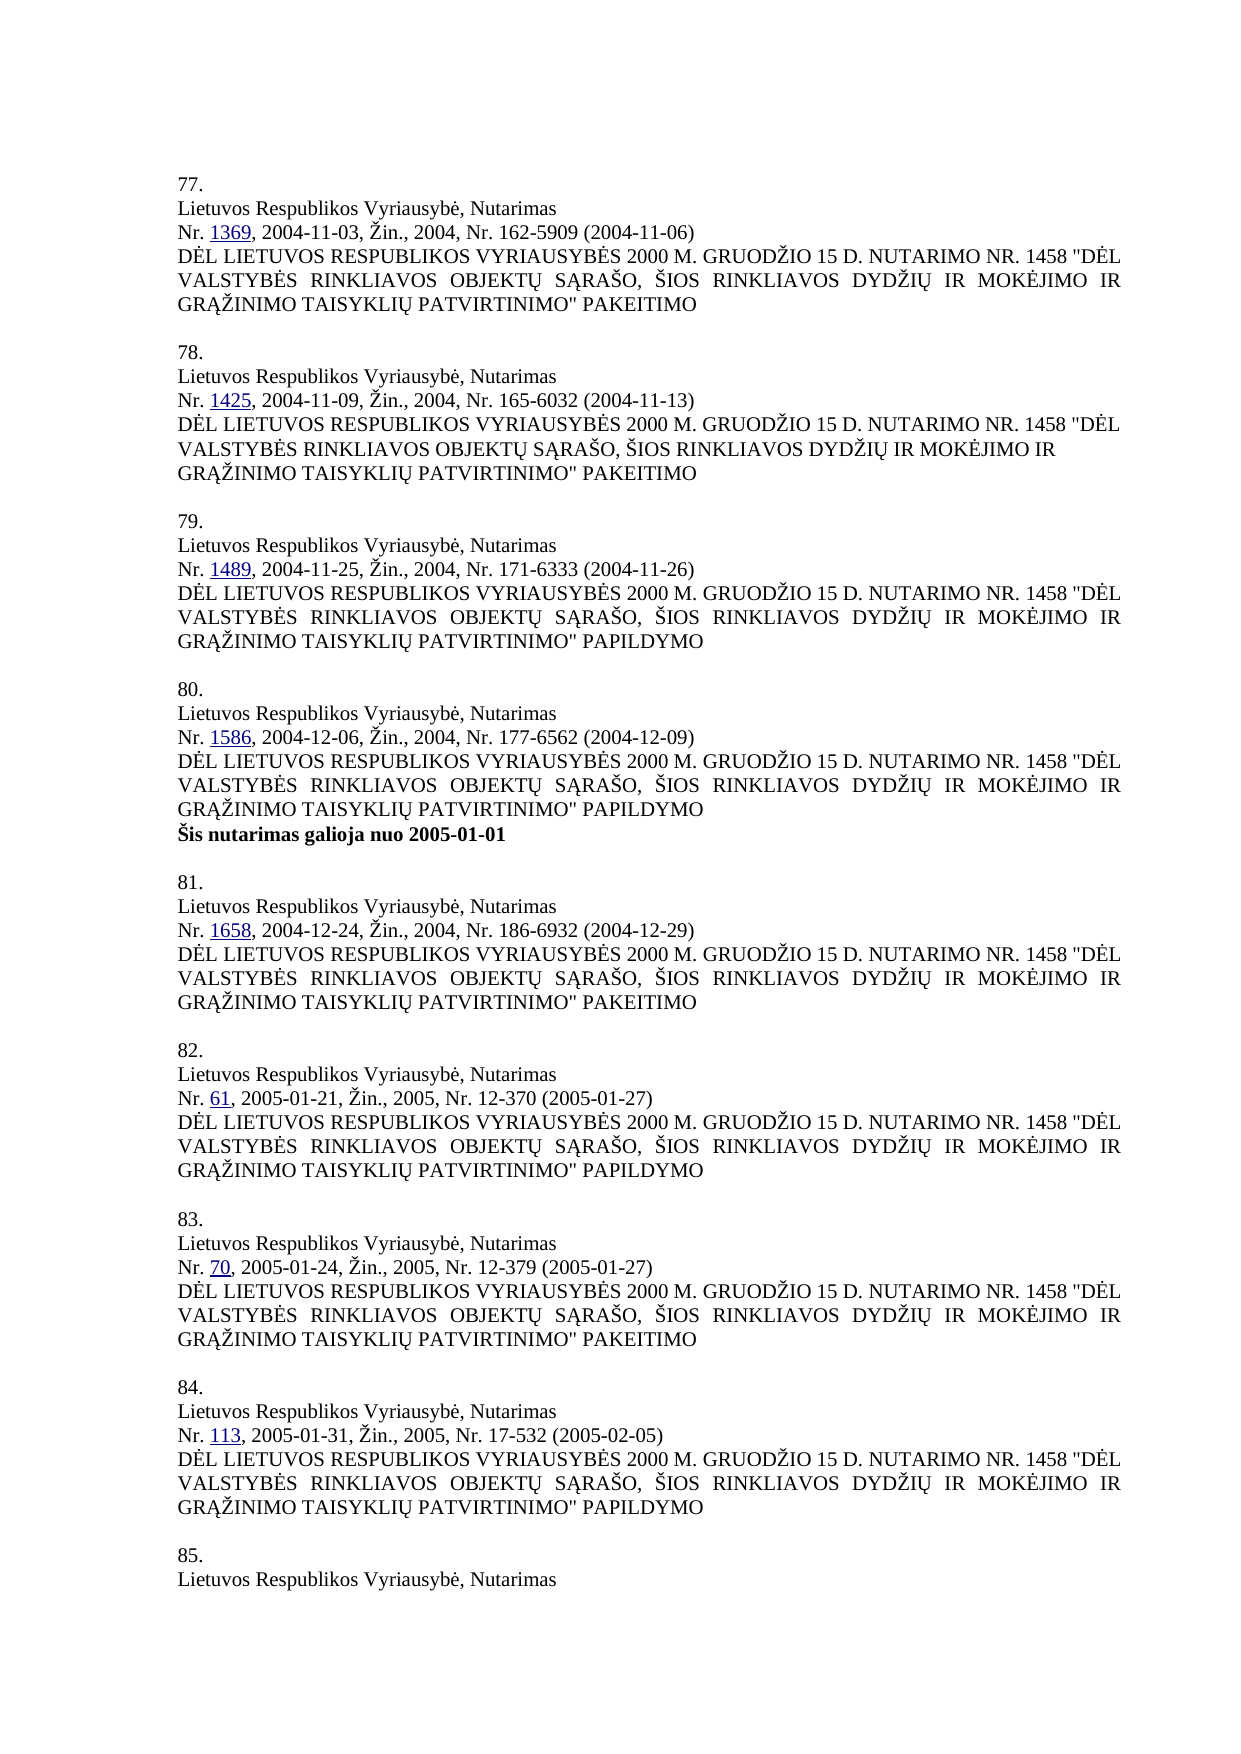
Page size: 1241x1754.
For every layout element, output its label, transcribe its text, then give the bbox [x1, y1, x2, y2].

text DĖL LIETUVOS RESPUBLIKOS VYRIAUSYBĖS 2000 M. GRUODŽIO 15 D. NUTARIMO NR. 1458 "DĖL VALSTYBĖS RINKLIAVOS OBJEKTŲ SĄRAŠO, ŠIOS RINKLIAVOS DYDŽIŲ IR MOKĖJIMO IR GRĄŽINIMO TAISYKLIŲ PATVIRTINIMO" PAKEITIMO [177, 412, 1122, 484]
text 83. [177, 1206, 1122, 1231]
text Šis nutarimas galioja nuo 2005-01-01 [177, 821, 1122, 846]
text 85. [177, 1543, 1122, 1567]
text 77. [177, 172, 1122, 196]
text Nr. 70, 2005-01-24, Žin., 2005, Nr. 12-379 (2005-01-27) [177, 1254, 1122, 1279]
text Nr. 61, 2005-01-21, Žin., 2005, Nr. 12-370 (2005-01-27) [177, 1086, 1122, 1110]
text 81. [177, 869, 1122, 894]
text Nr. 1425, 2004-11-09, Žin., 2004, Nr. 165-6032 (2004-11-13) [177, 388, 1122, 412]
text Lietuvos Respublikos Vyriausybė, Nutarimas [177, 1567, 1122, 1591]
text 82. [177, 1038, 1122, 1062]
text Nr. 1586, 2004-12-06, Žin., 2004, Nr. 177-6562 (2004-12-09) [177, 725, 1122, 749]
text Lietuvos Respublikos Vyriausybė, Nutarimas [177, 894, 1122, 918]
text Nr. 1369, 2004-11-03, Žin., 2004, Nr. 162-5909 (2004-11-06) [177, 220, 1122, 244]
text DĖL LIETUVOS RESPUBLIKOS VYRIAUSYBĖS 2000 M. GRUODŽIO 15 D. NUTARIMO NR. 1458 "DĖL VALSTYBĖS RINKLIAVOS OBJEKTŲ SĄRAŠO, ŠIOS RINKLIAVOS DYDŽIŲ IR MOKĖJIMO IR GRĄŽINIMO TAISYKLIŲ PATVIRTINIMO" PAPILDYMO [177, 581, 1122, 653]
text DĖL LIETUVOS RESPUBLIKOS VYRIAUSYBĖS 2000 M. GRUODŽIO 15 D. NUTARIMO NR. 1458 "DĖL VALSTYBĖS RINKLIAVOS OBJEKTŲ SĄRAŠO, ŠIOS RINKLIAVOS DYDŽIŲ IR MOKĖJIMO IR GRĄŽINIMO TAISYKLIŲ PATVIRTINIMO" PAPILDYMO [177, 749, 1122, 821]
text Lietuvos Respublikos Vyriausybė, Nutarimas [177, 1231, 1122, 1254]
text Lietuvos Respublikos Vyriausybė, Nutarimas [177, 196, 1122, 220]
text Lietuvos Respublikos Vyriausybė, Nutarimas [177, 1399, 1122, 1423]
text 78. [177, 340, 1122, 364]
text Nr. 113, 2005-01-31, Žin., 2005, Nr. 17-532 (2005-02-05) [177, 1423, 1122, 1447]
text Lietuvos Respublikos Vyriausybė, Nutarimas [177, 1062, 1122, 1086]
text DĖL LIETUVOS RESPUBLIKOS VYRIAUSYBĖS 2000 M. GRUODŽIO 15 D. NUTARIMO NR. 1458 "DĖL VALSTYBĖS RINKLIAVOS OBJEKTŲ SĄRAŠO, ŠIOS RINKLIAVOS DYDŽIŲ IR MOKĖJIMO IR GRĄŽINIMO TAISYKLIŲ PATVIRTINIMO" PAPILDYMO [177, 1110, 1122, 1182]
text 79. [177, 509, 1122, 533]
text DĖL LIETUVOS RESPUBLIKOS VYRIAUSYBĖS 2000 M. GRUODŽIO 15 D. NUTARIMO NR. 1458 "DĖL VALSTYBĖS RINKLIAVOS OBJEKTŲ SĄRAŠO, ŠIOS RINKLIAVOS DYDŽIŲ IR MOKĖJIMO IR GRĄŽINIMO TAISYKLIŲ PATVIRTINIMO" PAPILDYMO [177, 1447, 1122, 1519]
text DĖL LIETUVOS RESPUBLIKOS VYRIAUSYBĖS 2000 M. GRUODŽIO 15 D. NUTARIMO NR. 1458 "DĖL VALSTYBĖS RINKLIAVOS OBJEKTŲ SĄRAŠO, ŠIOS RINKLIAVOS DYDŽIŲ IR MOKĖJIMO IR GRĄŽINIMO TAISYKLIŲ PATVIRTINIMO" PAKEITIMO [177, 942, 1122, 1014]
text Nr. 1658, 2004-12-24, Žin., 2004, Nr. 186-6932 (2004-12-29) [177, 918, 1122, 942]
text DĖL LIETUVOS RESPUBLIKOS VYRIAUSYBĖS 2000 M. GRUODŽIO 15 D. NUTARIMO NR. 1458 "DĖL VALSTYBĖS RINKLIAVOS OBJEKTŲ SĄRAŠO, ŠIOS RINKLIAVOS DYDŽIŲ IR MOKĖJIMO IR GRĄŽINIMO TAISYKLIŲ PATVIRTINIMO" PAKEITIMO [177, 244, 1122, 316]
text Lietuvos Respublikos Vyriausybė, Nutarimas [177, 701, 1122, 725]
text DĖL LIETUVOS RESPUBLIKOS VYRIAUSYBĖS 2000 M. GRUODŽIO 15 D. NUTARIMO NR. 1458 "DĖL VALSTYBĖS RINKLIAVOS OBJEKTŲ SĄRAŠO, ŠIOS RINKLIAVOS DYDŽIŲ IR MOKĖJIMO IR GRĄŽINIMO TAISYKLIŲ PATVIRTINIMO" PAKEITIMO [177, 1279, 1122, 1351]
text Lietuvos Respublikos Vyriausybė, Nutarimas [177, 364, 1122, 388]
text Lietuvos Respublikos Vyriausybė, Nutarimas [177, 533, 1122, 557]
text 80. [177, 677, 1122, 701]
text 84. [177, 1375, 1122, 1399]
text Nr. 1489, 2004-11-25, Žin., 2004, Nr. 171-6333 (2004-11-26) [177, 557, 1122, 581]
